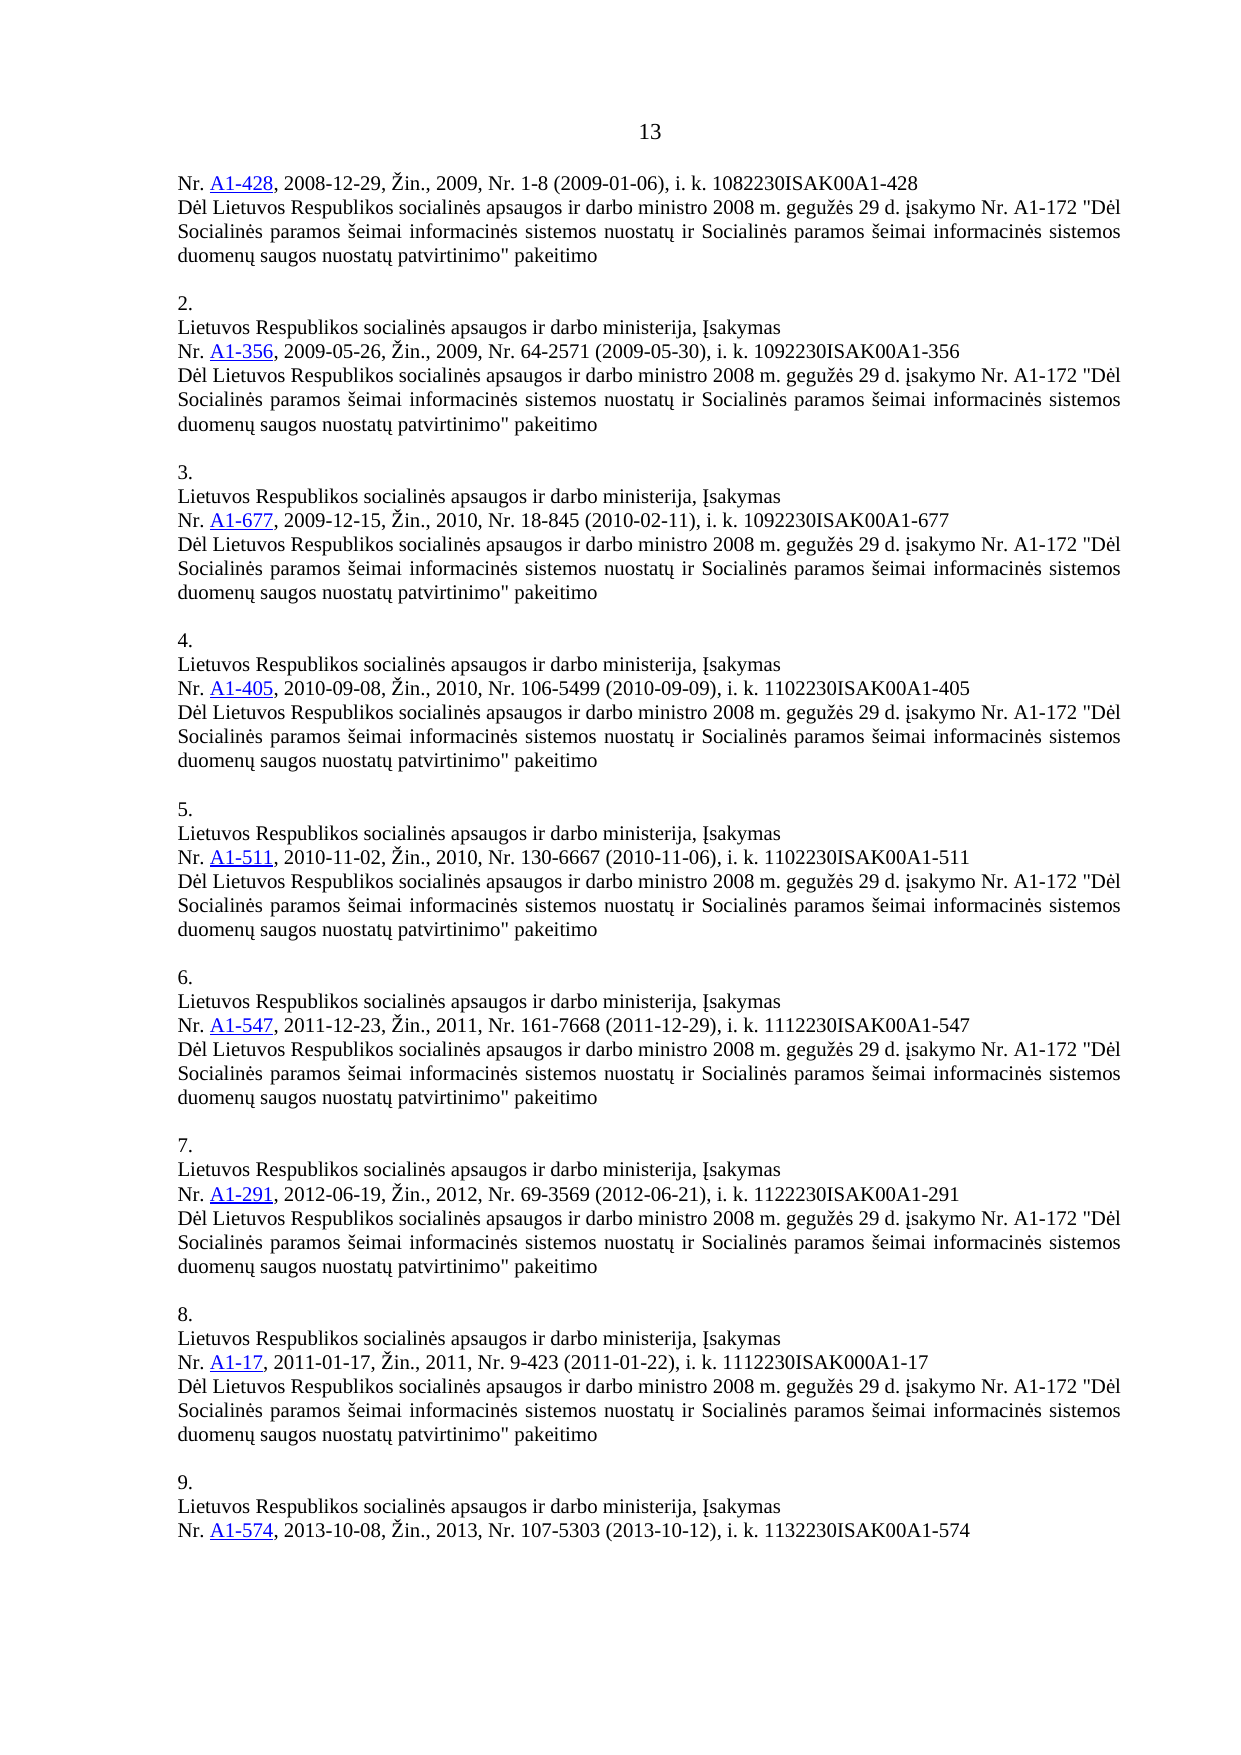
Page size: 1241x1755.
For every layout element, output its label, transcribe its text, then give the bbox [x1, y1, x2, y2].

text 9. [177, 1470, 1122, 1494]
text 7. [177, 1133, 1122, 1157]
text Dėl Lietuvos Respublikos socialinės apsaugos ir darbo ministro 2008 m. gegužės 29 d. įsakymo Nr. A1-172 "Dėl Socialinės paramos šeimai informacinės sistemos nuostatų ir Socialinės paramos šeimai informacinės sistemos duomenų saugos nuostatų patvirtinimo" pakeitimo [177, 869, 1122, 941]
text Nr. A1-511, 2010-11-02, Žin., 2010, Nr. 130-6667 (2010-11-06), i. k. 1102230ISAK00A1-511 [177, 844, 1122, 869]
text 4. [177, 628, 1122, 652]
text Nr. A1-291, 2012-06-19, Žin., 2012, Nr. 69-3569 (2012-06-21), i. k. 1122230ISAK00A1-291 [177, 1181, 1122, 1206]
text Nr. A1-547, 2011-12-23, Žin., 2011, Nr. 161-7668 (2011-12-29), i. k. 1112230ISAK00A1-547 [177, 1013, 1122, 1037]
text 5. [177, 796, 1122, 821]
text Lietuvos Respublikos socialinės apsaugos ir darbo ministerija, Įsakymas [177, 652, 1122, 676]
text Dėl Lietuvos Respublikos socialinės apsaugos ir darbo ministro 2008 m. gegužės 29 d. įsakymo Nr. A1-172 "Dėl Socialinės paramos šeimai informacinės sistemos nuostatų ir Socialinės paramos šeimai informacinės sistemos duomenų saugos nuostatų patvirtinimo" pakeitimo [177, 1037, 1122, 1109]
text 3. [177, 459, 1122, 484]
text Nr. A1-356, 2009-05-26, Žin., 2009, Nr. 64-2571 (2009-05-30), i. k. 1092230ISAK00A1-356 [177, 339, 1122, 363]
text Lietuvos Respublikos socialinės apsaugos ir darbo ministerija, Įsakymas [177, 821, 1122, 844]
text 6. [177, 965, 1122, 989]
text Lietuvos Respublikos socialinės apsaugos ir darbo ministerija, Įsakymas [177, 989, 1122, 1013]
text Dėl Lietuvos Respublikos socialinės apsaugos ir darbo ministro 2008 m. gegužės 29 d. įsakymo Nr. A1-172 "Dėl Socialinės paramos šeimai informacinės sistemos nuostatų ir Socialinės paramos šeimai informacinės sistemos duomenų saugos nuostatų patvirtinimo" pakeitimo [177, 363, 1122, 436]
text 2. [177, 291, 1122, 315]
text Dėl Lietuvos Respublikos socialinės apsaugos ir darbo ministro 2008 m. gegužės 29 d. įsakymo Nr. A1-172 "Dėl Socialinės paramos šeimai informacinės sistemos nuostatų ir Socialinės paramos šeimai informacinės sistemos duomenų saugos nuostatų patvirtinimo" pakeitimo [177, 532, 1122, 604]
text Lietuvos Respublikos socialinės apsaugos ir darbo ministerija, Įsakymas [177, 484, 1122, 508]
text Lietuvos Respublikos socialinės apsaugos ir darbo ministerija, Įsakymas [177, 1157, 1122, 1181]
text Lietuvos Respublikos socialinės apsaugos ir darbo ministerija, Įsakymas [177, 315, 1122, 339]
text Dėl Lietuvos Respublikos socialinės apsaugos ir darbo ministro 2008 m. gegužės 29 d. įsakymo Nr. A1-172 "Dėl Socialinės paramos šeimai informacinės sistemos nuostatų ir Socialinės paramos šeimai informacinės sistemos duomenų saugos nuostatų patvirtinimo" pakeitimo [177, 1374, 1122, 1446]
text Nr. A1-574, 2013-10-08, Žin., 2013, Nr. 107-5303 (2013-10-12), i. k. 1132230ISAK00A1-574 [177, 1518, 1122, 1542]
text Nr. A1-405, 2010-09-08, Žin., 2010, Nr. 106-5499 (2010-09-09), i. k. 1102230ISAK00A1-405 [177, 676, 1122, 700]
text Nr. A1-17, 2011-01-17, Žin., 2011, Nr. 9-423 (2011-01-22), i. k. 1112230ISAK000A1-17 [177, 1350, 1122, 1374]
text 8. [177, 1302, 1122, 1326]
text Nr. A1-428, 2008-12-29, Žin., 2009, Nr. 1-8 (2009-01-06), i. k. 1082230ISAK00A1-428 [177, 171, 1122, 195]
text Dėl Lietuvos Respublikos socialinės apsaugos ir darbo ministro 2008 m. gegužės 29 d. įsakymo Nr. A1-172 "Dėl Socialinės paramos šeimai informacinės sistemos nuostatų ir Socialinės paramos šeimai informacinės sistemos duomenų saugos nuostatų patvirtinimo" pakeitimo [177, 700, 1122, 772]
text Lietuvos Respublikos socialinės apsaugos ir darbo ministerija, Įsakymas [177, 1494, 1122, 1518]
text Dėl Lietuvos Respublikos socialinės apsaugos ir darbo ministro 2008 m. gegužės 29 d. įsakymo Nr. A1-172 "Dėl Socialinės paramos šeimai informacinės sistemos nuostatų ir Socialinės paramos šeimai informacinės sistemos duomenų saugos nuostatų patvirtinimo" pakeitimo [177, 1206, 1122, 1278]
text Dėl Lietuvos Respublikos socialinės apsaugos ir darbo ministro 2008 m. gegužės 29 d. įsakymo Nr. A1-172 "Dėl Socialinės paramos šeimai informacinės sistemos nuostatų ir Socialinės paramos šeimai informacinės sistemos duomenų saugos nuostatų patvirtinimo" pakeitimo [177, 195, 1122, 267]
text Nr. A1-677, 2009-12-15, Žin., 2010, Nr. 18-845 (2010-02-11), i. k. 1092230ISAK00A1-677 [177, 508, 1122, 532]
text Lietuvos Respublikos socialinės apsaugos ir darbo ministerija, Įsakymas [177, 1326, 1122, 1350]
